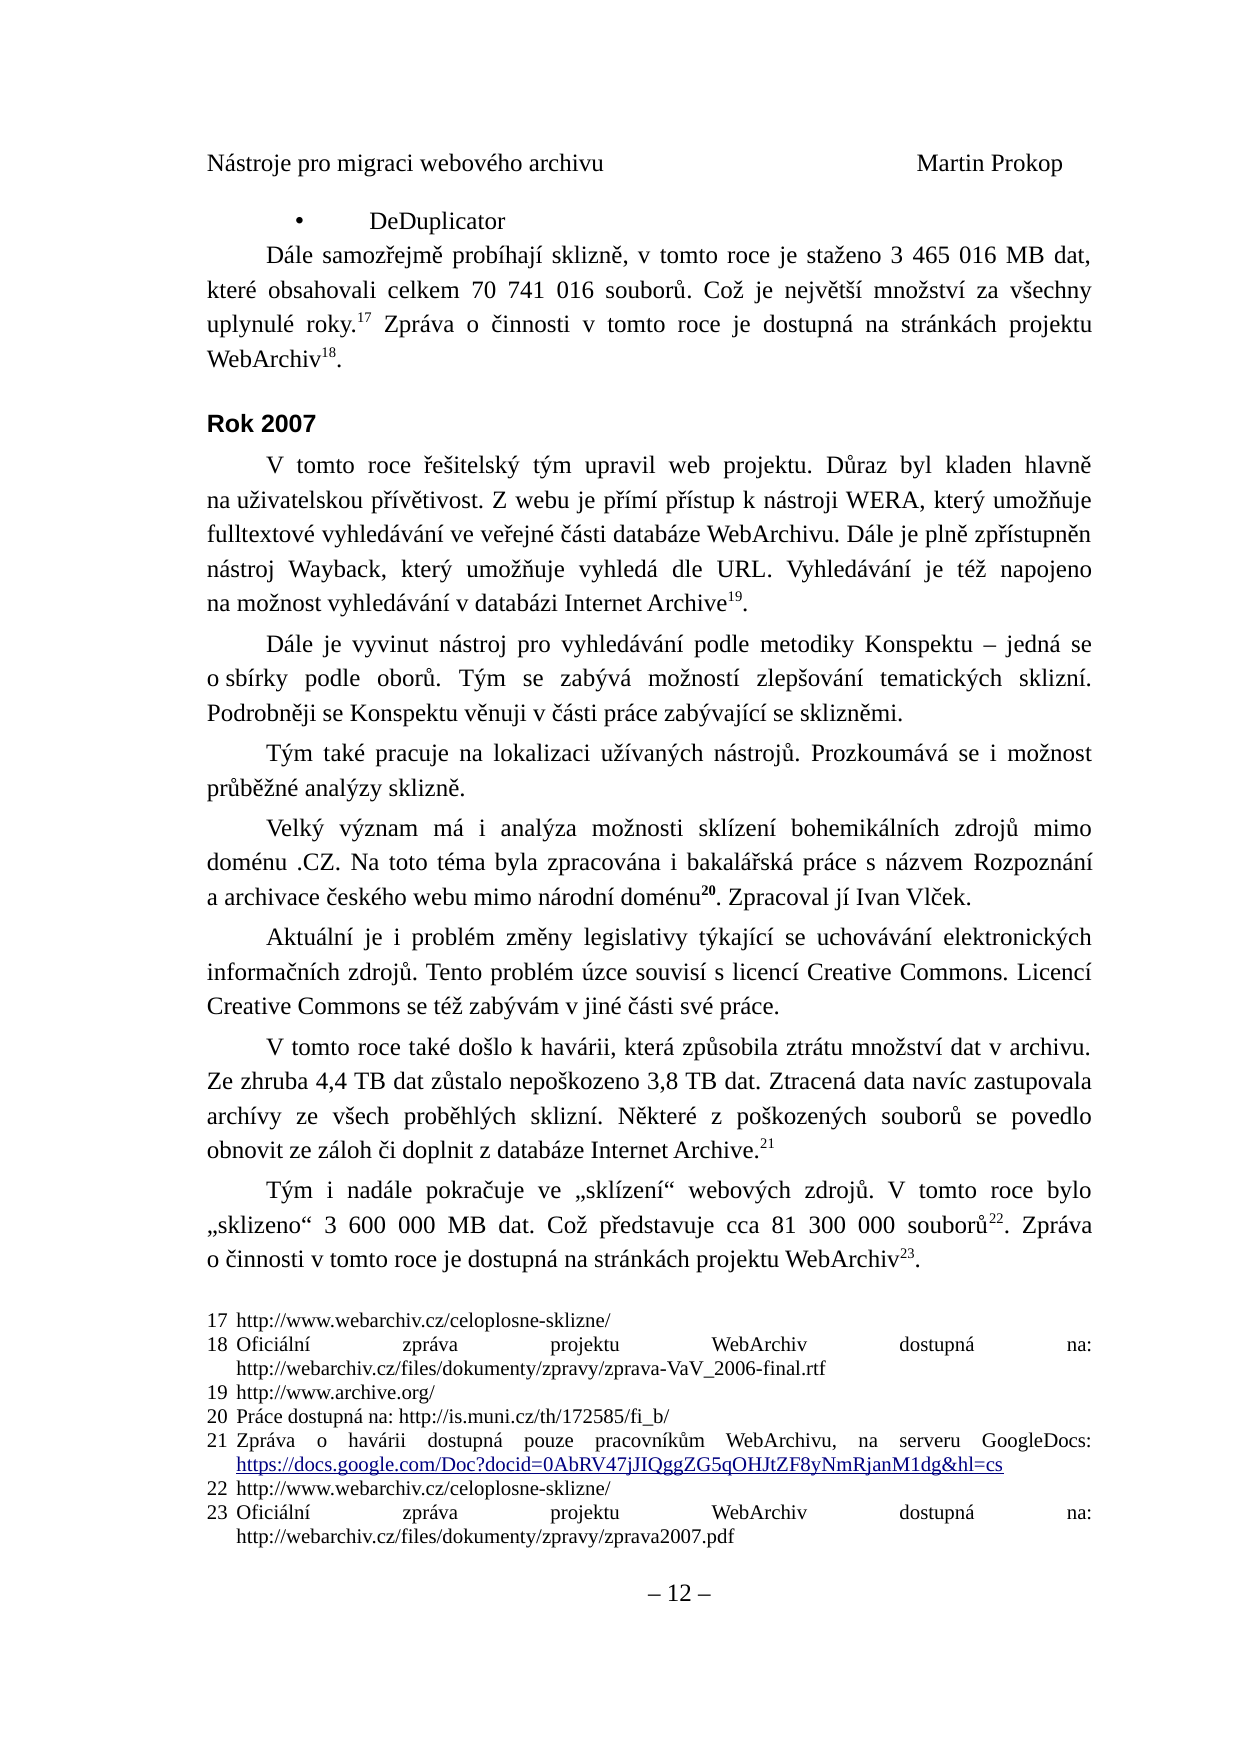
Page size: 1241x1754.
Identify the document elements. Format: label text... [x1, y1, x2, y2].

subtitle Rok 2007 [207, 409, 1093, 438]
text Zpráva o havárii dostupná pouze pracovníkům WebArchivu, na serveru GoogleDocs: https://docs.google.com/Doc?docid=0AbRV47jJIQggZG5qOHJtZF8yNmRjanM1dg&hl=cs [207, 1428, 1093, 1476]
text V tomto roce také došlo k havárii, která způsobila ztrátu množství dat v archivu. Ze zhruba 4,4 TB dat zůstalo nepoškozeno 3,8 TB dat. Ztracená data navíc zastupovala archívy ze všech proběhlých sklizní. Některé z poškozených souborů se povedlo obnovit ze záloh či doplnit z databáze Internet Archive. [207, 1032, 1093, 1164]
text http://www.webarchiv.cz/celoplosne-sklizne/ [207, 1476, 1093, 1500]
list DeDuplicator [295, 206, 1093, 234]
text Dále samozřejmě probíhají sklizně, v tomto roce je staženo 3 465 016 MB dat, které obsahovali celkem 70 741 016 souborů. Což je největší množství za všechny uplynulé roky. Zpráva o činnosti v tomto roce je dostupná na stránkách projektu WebArchiv. [207, 240, 1093, 372]
text Dále je vyvinut nástroj pro vyhledávání podle metodiky Konspektu – jedná se o sbírky podle oborů. Tým se zabývá možností zlepšování tematických sklizní. Podrobněji se Konspektu věnuji v části práce zabývající se sklizněmi. [207, 629, 1093, 726]
text Tým také pracuje na lokalizaci užívaných nástrojů. Prozkoumává se i možnost průběžné analýzy sklizně. [207, 738, 1093, 801]
text Oficiální zpráva projektu WebArchiv dostupná na: http://webarchiv.cz/files/dokumenty/zpravy/zprava2007.pdf [207, 1500, 1093, 1548]
text Aktuální je i problém změny legislativy týkající se uchovávání elektronických informačních zdrojů. Tento problém úzce souvisí s licencí Creative Commons. Licencí Creative Commons se též zabývám v jiné části své práce. [207, 922, 1093, 1020]
text Velký význam má i analýza možnosti sklízení bohemikálních zdrojů mimo doménu .CZ. Na toto téma byla zpracována i bakalářská práce s názvem Rozpoznání a archivace českého webu mimo národní doménu. Zpracoval jí Ivan Vlček. [207, 813, 1093, 911]
text http://www.webarchiv.cz/celoplosne-sklizne/ [207, 1307, 1093, 1332]
text Práce dostupná na: http://is.muni.cz/th/172585/fi_b/ [207, 1404, 1093, 1428]
text Oficiální zpráva projektu WebArchiv dostupná na: http://webarchiv.cz/files/dokumenty/zpravy/zprava-VaV_2006-final.rtf [207, 1332, 1093, 1380]
text V tomto roce řešitelský tým upravil web projektu. Důraz byl kladen hlavně na uživatelskou přívětivost. Z webu je přímí přístup k nástroji WERA, který umožňuje fulltextové vyhledávání ve veřejné části databáze WebArchivu. Dále je plně zpřístupněn nástroj Wayback, který umožňuje vyhledá dle URL. Vyhledávání je též napojeno na možnost vyhledávání v databázi Internet Archive. [207, 450, 1093, 617]
text Tým i nadále pokračuje ve „sklízení“ webových zdrojů. V tomto roce bylo „sklizeno“ 3 600 000 MB dat. Což představuje cca 81 300 000 souborů. Zpráva o činnosti v tomto roce je dostupná na stránkách projektu WebArchiv. [207, 1176, 1093, 1273]
text http://www.archive.org/ [207, 1380, 1093, 1404]
